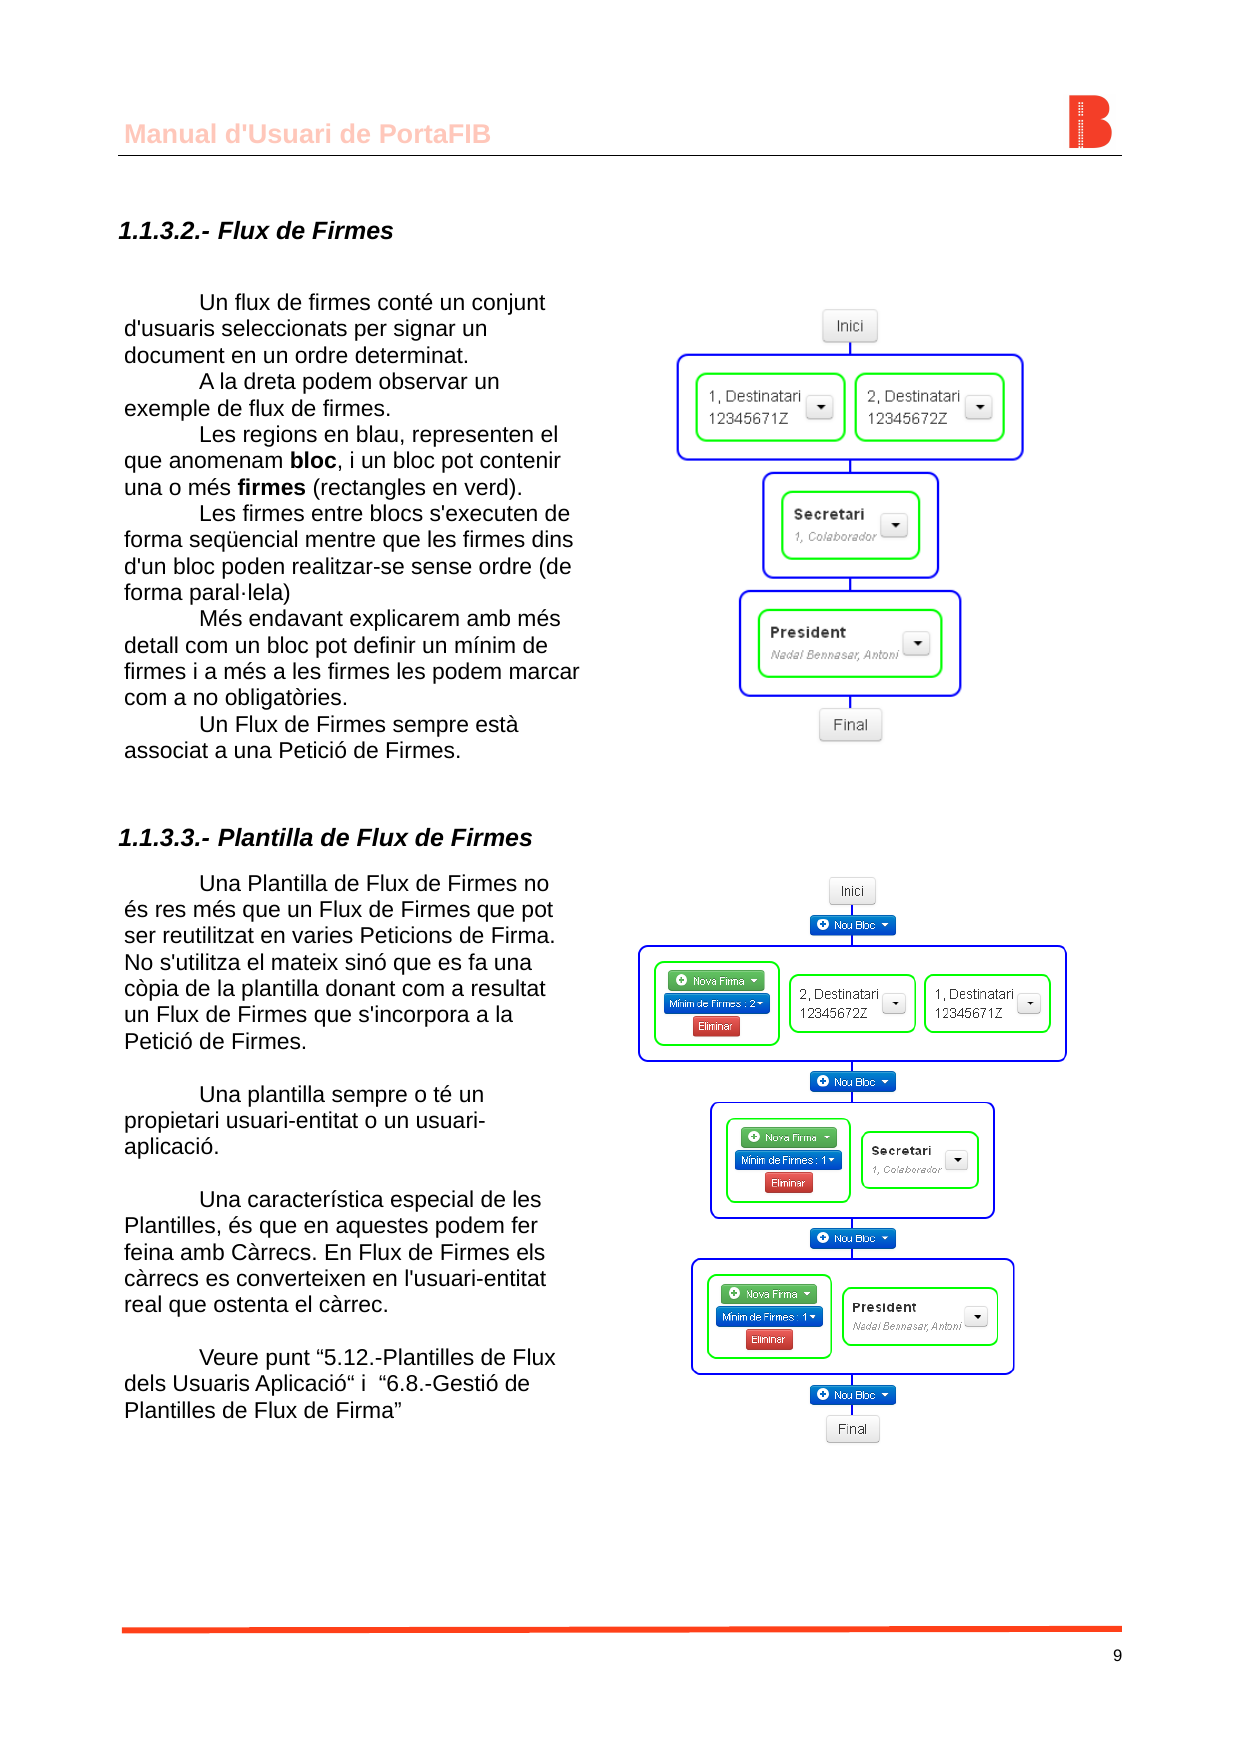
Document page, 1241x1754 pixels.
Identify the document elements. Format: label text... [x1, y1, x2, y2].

subtitle Flux de Firmes [118, 216, 1122, 244]
table_header [573, 864, 1122, 1459]
picture [660, 288, 1056, 766]
picture [1063, 94, 1117, 150]
table_header Un flux de firmes conté un conjunt d'usuaris seleccionats per signar un document en un ordre determinat. A la dreta podem observar un exemple de flux de firmes. Les regions en blau, representen el que anomenam bloc, i un bloc pot contenir una o més firmes (rectangles en verd). Les firmes entre blocs s'executen de forma seqüencial mentre que les firmes dins d'un bloc poden realitzar-se sense ordre (de forma paral·lela) Més endavant explicarem amb més detall com un bloc pot definir un mínim de firmes i a més a les firmes les podem marcar com a no obligatòries. Un Flux de Firmes sempre està associat a una Petició de Firmes. [118, 283, 594, 771]
picture [614, 869, 1081, 1454]
table_header [595, 283, 1122, 771]
subtitle Plantilla de Flux de Firmes [118, 823, 1122, 851]
table_header Una Plantilla de Flux de Firmes no és res més que un Flux de Firmes que pot ser reutilitzat en varies Peticions de Firma. No s'utilitza el mateix sinó que es fa una còpia de la plantilla donant com a resultat un Flux de Firmes que s'incorpora a la Petició de Firmes. Una plantilla sempre o té un propietari usuari-entitat o un usuari-aplicació. Una característica especial de les Plantilles, és que en aquestes podem fer feina amb Càrrecs. En Flux de Firmes els càrrecs es converteixen en l'usuari-entitat real que ostenta el càrrec. Veure punt “5.12.-Plantilles de Flux dels Usuaris Aplicació“ i “6.8.-Gestió de Plantilles de Flux de Firma” [118, 864, 572, 1459]
